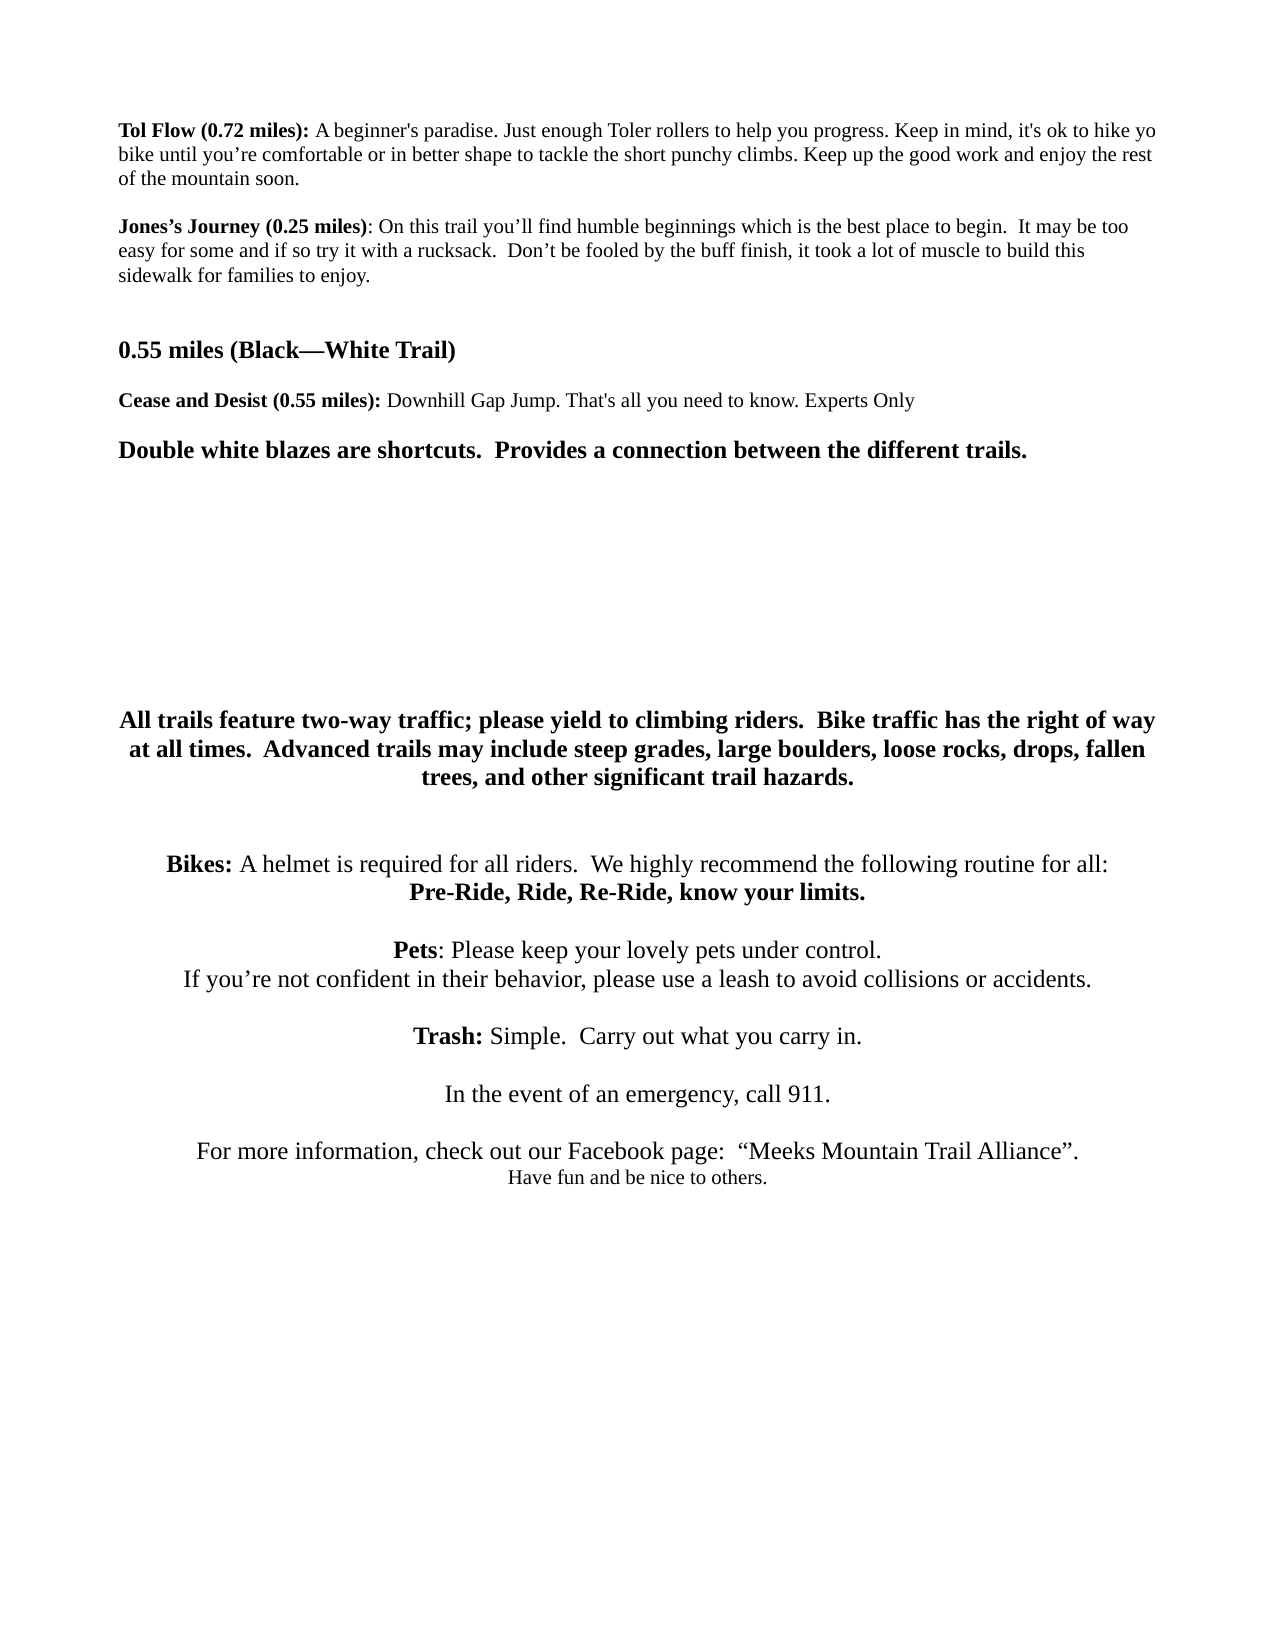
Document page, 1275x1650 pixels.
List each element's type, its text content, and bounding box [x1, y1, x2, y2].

text Tol Flow (0.72 miles): A beginner's paradise. Just enough Toler rollers to help you progress. Keep in mind, it's ok to hike yo bike until you’re comfortable or in better shape to tackle the short punchy climbs. Keep up the good work and en­joy the rest of the mountain soon. [118, 118, 1157, 190]
text Have fun and be nice to others. [118, 1165, 1157, 1189]
text Jones’s Journey (0.25 miles): On this trail you’ll find humble beginnings which is the best place to begin. It may be too easy for some and if so try it with a rucksack. Don’t be fooled by the buff finish, it took a lot of muscle to build this sidewalk for families to enjoy. [118, 214, 1157, 287]
text Double white blazes are shortcuts. Provides a connection between the different trails. [118, 436, 1157, 464]
text In the event of an emergency, call 911. [118, 1079, 1157, 1107]
text Trash: Simple. Carry out what you carry in. [118, 1021, 1157, 1050]
text Bikes: A helmet is required for all riders. We highly recommend the following routine for all: [118, 849, 1157, 877]
text Cease and Desist (0.55 miles): Downhill Gap Jump. That's all you need to know. Experts Only [118, 387, 1157, 412]
text All trails feature two-way traffic; please yield to climbing riders. Bike traffic has the right of way at all times. Advanced trails may include steep grades, large boulders, loose rocks, drops, fallen trees, and other significant trail hazards. [118, 705, 1157, 791]
text Pre-Ride, Ride, Re-Ride, know your limits. [118, 877, 1157, 906]
text For more information, check out our Facebook page: “Meeks Mountain Trail Alliance”. [118, 1136, 1157, 1165]
text If you’re not confident in their behavior, please use a leash to avoid collisions or accidents. [118, 964, 1157, 992]
text Pets: Please keep your lovely pets under control. [118, 935, 1157, 964]
text 0.55 miles (Black—White Trail) [118, 335, 1157, 363]
